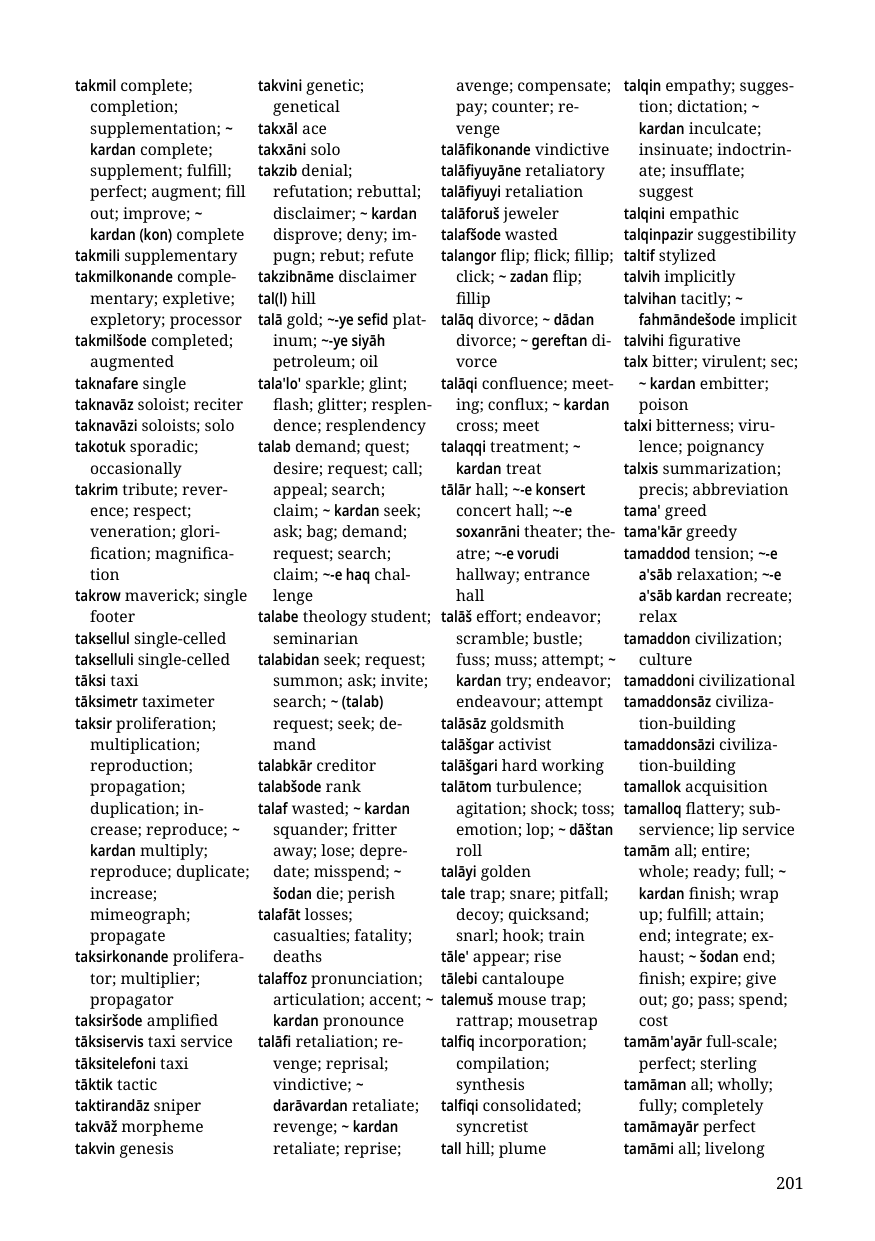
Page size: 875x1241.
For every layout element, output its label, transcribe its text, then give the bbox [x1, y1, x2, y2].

text talxis summarization; pre­cis; abbreviation [624, 457, 799, 500]
text talqinpazir suggestibil­ity [624, 224, 799, 245]
text tāksimetr taximeter [75, 691, 250, 712]
text talqini empathic [624, 202, 799, 224]
text talāforuš jeweler [441, 202, 616, 224]
text tālebi cantaloupe [441, 967, 616, 989]
text talaf wasted; ~ kardan squan­der; fritter away; lose; depre­date; mis­spend; ~ šodan die; per­ish [258, 797, 433, 904]
text talxi bitterness; viru­lence; poignancy [624, 415, 799, 457]
text talabšode rank [258, 776, 433, 797]
text talaqqi treatment; ~ kardan treat [441, 436, 616, 479]
text taksellul single-celled [75, 627, 250, 649]
text talāš effort; endeavor; scram­ble; bustle; fuss; muss; attempt; ~ kardan try; en­deavor; endeavour; attempt [441, 606, 616, 712]
text tamām'ayār full-scale; per­fect; sterling [624, 1031, 799, 1074]
text talvih implicitly [624, 266, 799, 287]
text takmilšode completed; aug­mented [75, 330, 250, 372]
text talātom turbulence; agitat­ion; shock; toss; emo­tion; lop; ~ dāštan roll [441, 776, 616, 861]
text takvin genesis [75, 1137, 250, 1159]
text tale trap; snare; pitfall; de­coy; quicksand; snarl; hook; train [441, 882, 616, 946]
text talemuš mouse trap; rat­trap; mousetrap [441, 989, 616, 1031]
text talāfi retaliation; re­venge; reprisal; vindic­tive; ~ darāvardan retali­ate; re­venge; ~ kardan retaliate; reprise; [258, 1031, 433, 1159]
text tamalloq flattery; sub­servience; lip service [624, 797, 799, 840]
text takmilkonande comple­mentary; expletive; explet­ory; processor [75, 266, 250, 330]
text talafšode wasted [441, 224, 616, 245]
text talqin empathy; sugges­tion; dictation; ~ kardan incul­cate; insinuate; indoctrin­ate; in­sufflate; suggest [624, 75, 799, 202]
text takselluli single-celled [75, 649, 250, 670]
text talāfikonande vindictive [441, 139, 616, 160]
text takmili supplementary [75, 245, 250, 266]
text talāfiyuyāne retaliatory [441, 160, 616, 181]
text takotuk sporadic; occasiona­lly [75, 436, 250, 479]
text taknafare single [75, 372, 250, 394]
text taksirkonande prolifera­tor; multiplier; propaga­tor [75, 946, 250, 1010]
text talabkār creditor [258, 755, 433, 776]
text talvihan tacitly; ~ fahmāndešode implicit [624, 287, 799, 330]
text talx bitter; virulent; sec; ~ kardan embitter; poi­son [624, 351, 799, 415]
text tala'lo' sparkle; glint; flash; glit­ter; resplen­dence; re­splendency [258, 372, 433, 436]
text tālār hall; ~-e konsert con­cert hall; ~-e soxanrāni theater; the­atre; ~-e vorudi hallway; entrance hall [441, 479, 616, 606]
text talā gold; ~-ye sefid plat­inum; ~-ye siyāh petro­leum; oil [258, 309, 433, 372]
text tāksi taxi [75, 670, 250, 691]
text tall hill; plume [441, 1137, 616, 1159]
text tamāman all; wholly; fully; completely [624, 1074, 799, 1116]
text tamāmayār perfect [624, 1116, 799, 1137]
text talāqi confluence; meet­ing; conflux; ~ kardan cross; meet [441, 372, 616, 436]
text talfiq incorporation; compi­lation; synthesis [441, 1031, 616, 1095]
text tamaddonsāz civiliza­tion-building [624, 691, 799, 734]
text takxāl ace [258, 117, 433, 139]
text avenge; compen­sate; pay; counter; re­venge [441, 75, 616, 139]
text taksir proliferation; multi­plication; reproduction; propagation; duplication; in­crease; reproduce; ~ kardan multiply; repro­duce; dupli­cate; increase; mimeograph; propagate [75, 712, 250, 946]
text taltif stylized [624, 245, 799, 266]
text tal(l) hill [258, 287, 433, 309]
text tamaddonsāzi civiliza­tion-building [624, 734, 799, 776]
text takvini genetic; genetical [258, 75, 433, 117]
text talāsāz goldsmith [441, 712, 616, 734]
text talaffoz pronunciation; articu­lation; accent; ~ kardan pro­nounce [258, 967, 433, 1031]
text talfiqi consolidated; syn­cretist [441, 1095, 616, 1137]
text taknavāz soloist; reciter [75, 394, 250, 415]
text talab demand; quest; de­sire; re­quest; call; ap­peal; search; claim; ~ kardan seek; ask; bag; demand; request; search; claim; ~-e haq chal­lenge [258, 436, 433, 606]
text tamām all; entire; whole; ready; full; ~ kardan fin­ish; wrap up; fulfill; at­tain; end; integrate; ex­haust; ~ šodan end; fin­ish; expire; give out; go; pass; spend; cost [624, 840, 799, 1031]
text talvihi figurative [624, 330, 799, 351]
text taknavāzi soloists; solo [75, 415, 250, 436]
text tamaddon civilization; cul­ture [624, 627, 799, 670]
text tamallok acquisition [624, 776, 799, 797]
text takzibnāme disclaimer [258, 266, 433, 287]
text tamāmi all; livelong [624, 1137, 799, 1159]
text tamaddoni civilizational [624, 670, 799, 691]
text takxāni solo [258, 139, 433, 160]
text tama' greed [624, 500, 799, 521]
text talāfiyuyi retaliation [441, 181, 616, 202]
text taktirandāz sniper [75, 1095, 250, 1116]
text tamaddod tension; ~-e a'sāb relaxation; ~-e a'sāb kardan recreate; re­lax [624, 542, 799, 627]
text tama'kār greedy [624, 521, 799, 542]
text takvāž morpheme [75, 1116, 250, 1137]
text talabidan seek; request; sum­mon; ask; invite; search; ~ (talab) request; seek; de­mand [258, 649, 433, 755]
text taksiršode amplified [75, 1010, 250, 1031]
text takzib denial; refutation; re­buttal; disclaimer; ~ kardan disprove; deny; im­pugn; rebut; refute [258, 160, 433, 266]
text takrim tribute; rever­ence; re­spect; veneration; glori­fication; magnifica­tion [75, 479, 250, 585]
text takmil complete; complet­ion; supplementation; ~ kardan complete; supplem­ent; fulfill; per­fect; augment; fill out; im­prove; ~ kardan (kon) complete [75, 75, 250, 245]
text tāktik tactic [75, 1074, 250, 1095]
text talāšgar activist [441, 734, 616, 755]
text tāksiservis taxi service [75, 1031, 250, 1052]
text talangor flip; flick; fil­lip; click; ~ zadan flip; fillip [441, 245, 616, 309]
text takrow maverick; single footer [75, 585, 250, 627]
text talāyi golden [441, 861, 616, 882]
text talāšgari hard working [441, 755, 616, 776]
text talabe theology student; semi­narian [258, 606, 433, 649]
text tāksitelefoni taxi [75, 1052, 250, 1074]
text talāq divorce; ~ dādan di­vorce; ~ gereftan di­vorce [441, 309, 616, 372]
text talafāt losses; casualties; fa­tality; deaths [258, 904, 433, 967]
text tāle' appear; rise [441, 946, 616, 967]
